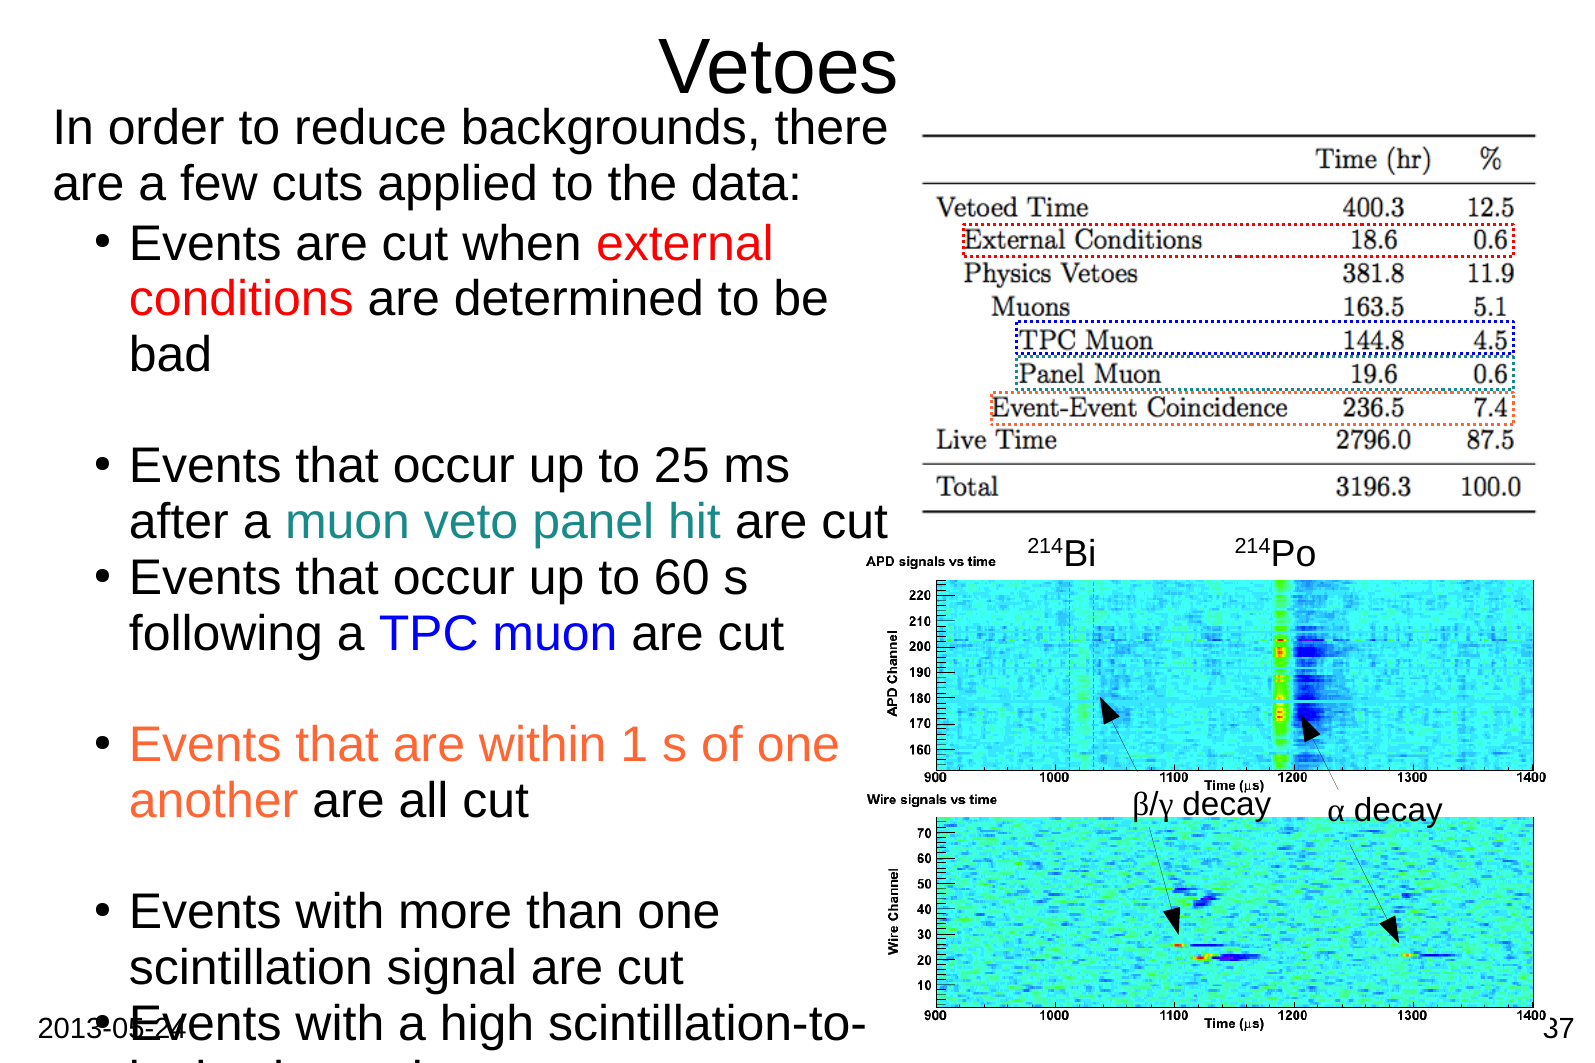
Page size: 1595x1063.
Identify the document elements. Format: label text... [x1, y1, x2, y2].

text_box 214Po [1219, 525, 1370, 584]
title Vetoes [79, 19, 1501, 113]
picture [918, 132, 1538, 516]
text_box In order to reduce backgrounds, there are a few cuts applied to the data: [37, 92, 920, 208]
text_box α decay [1312, 783, 1463, 845]
picture [904, 553, 1550, 1033]
text_box Events are cut when external conditions are determined to be bad Events that occur up to 25 ms after a muon veto panel hit are cut Events that occur up to 60 s following a TPC muon are cut Events that are within 1 s of one another are all cut Events with more than one scintillation signal are cut Events with a high scintillation-to-ionization ratio are cut [78, 207, 904, 1063]
text_box 214Bi [1012, 525, 1163, 584]
text_box β/γ decay [1117, 777, 1319, 839]
